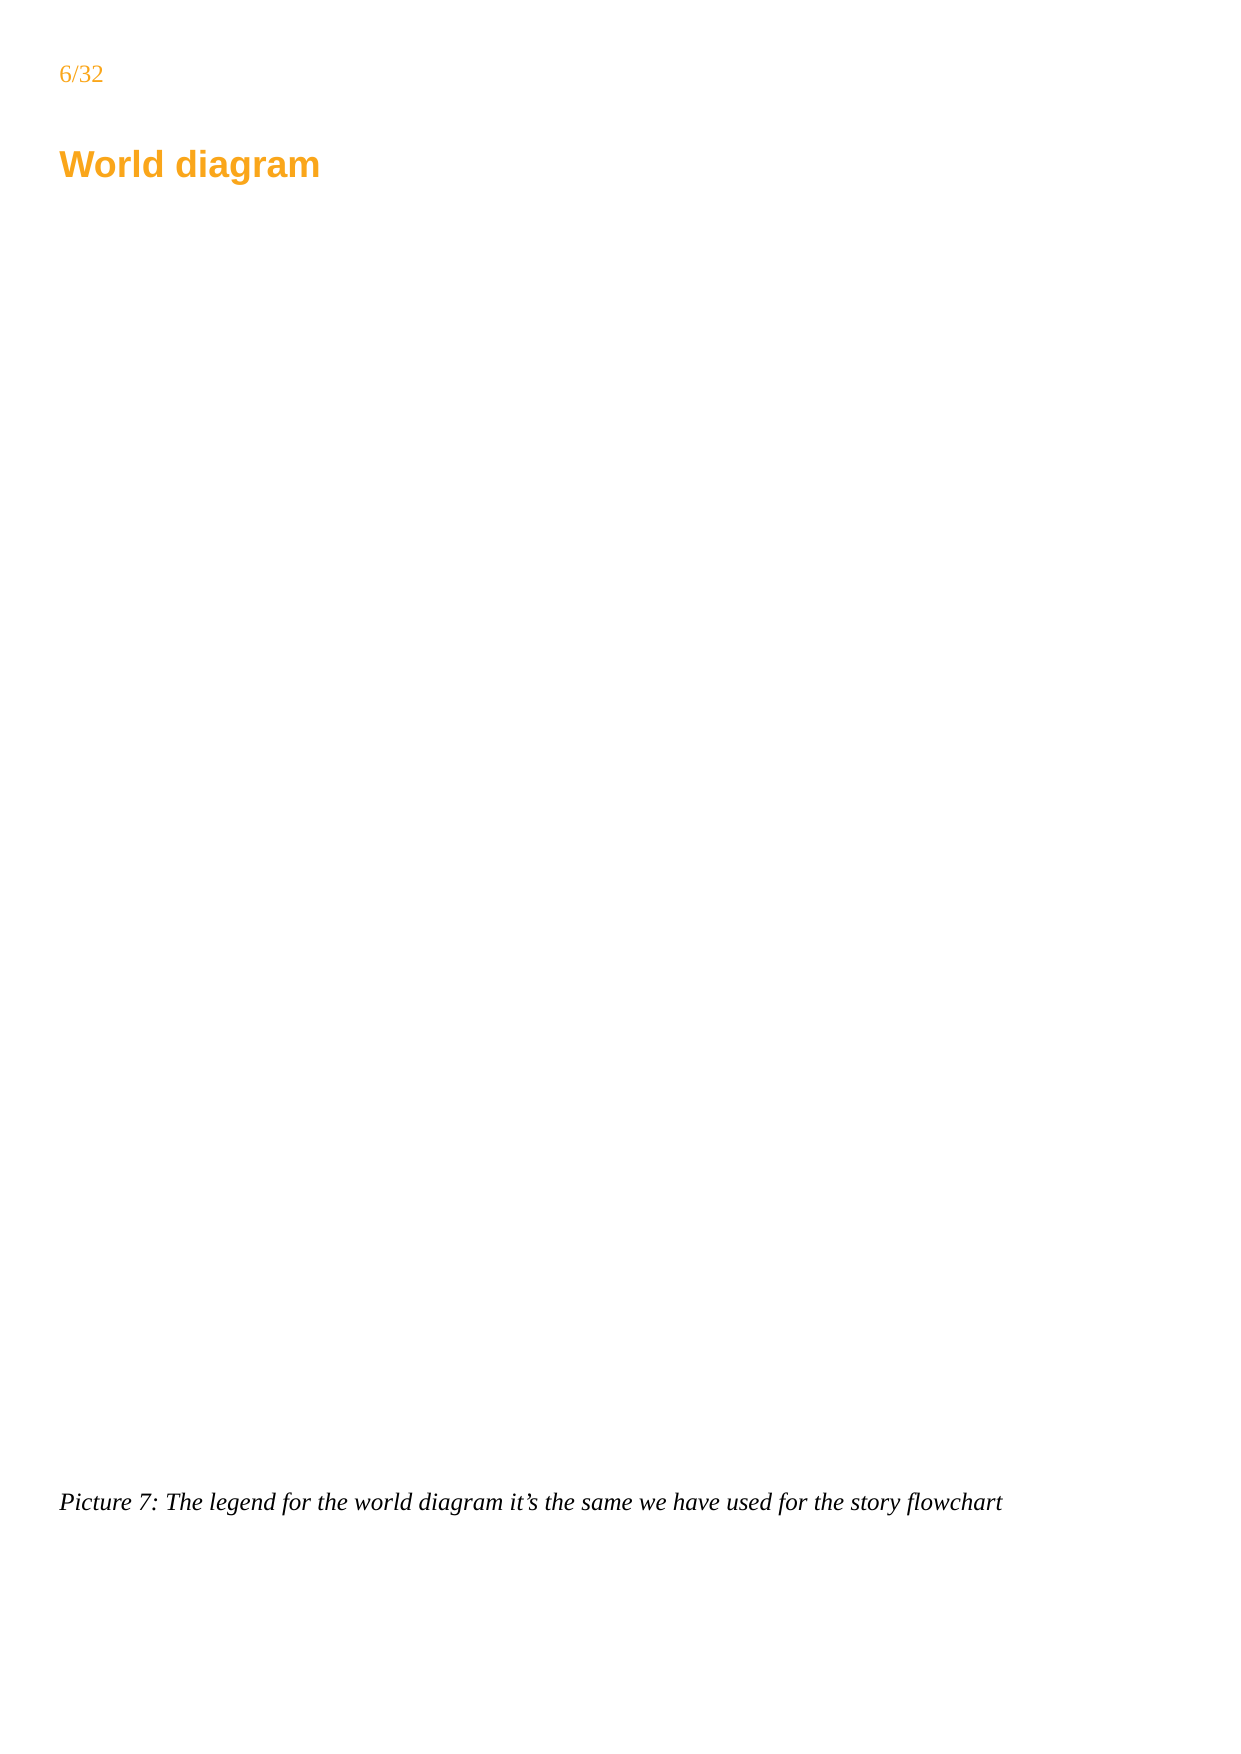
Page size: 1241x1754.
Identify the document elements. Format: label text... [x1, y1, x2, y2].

text Picture 7: The legend for the world diagram it’s the same we have used for the story flowchart [59, 210, 1181, 1516]
subtitle World diagram [59, 142, 1181, 185]
